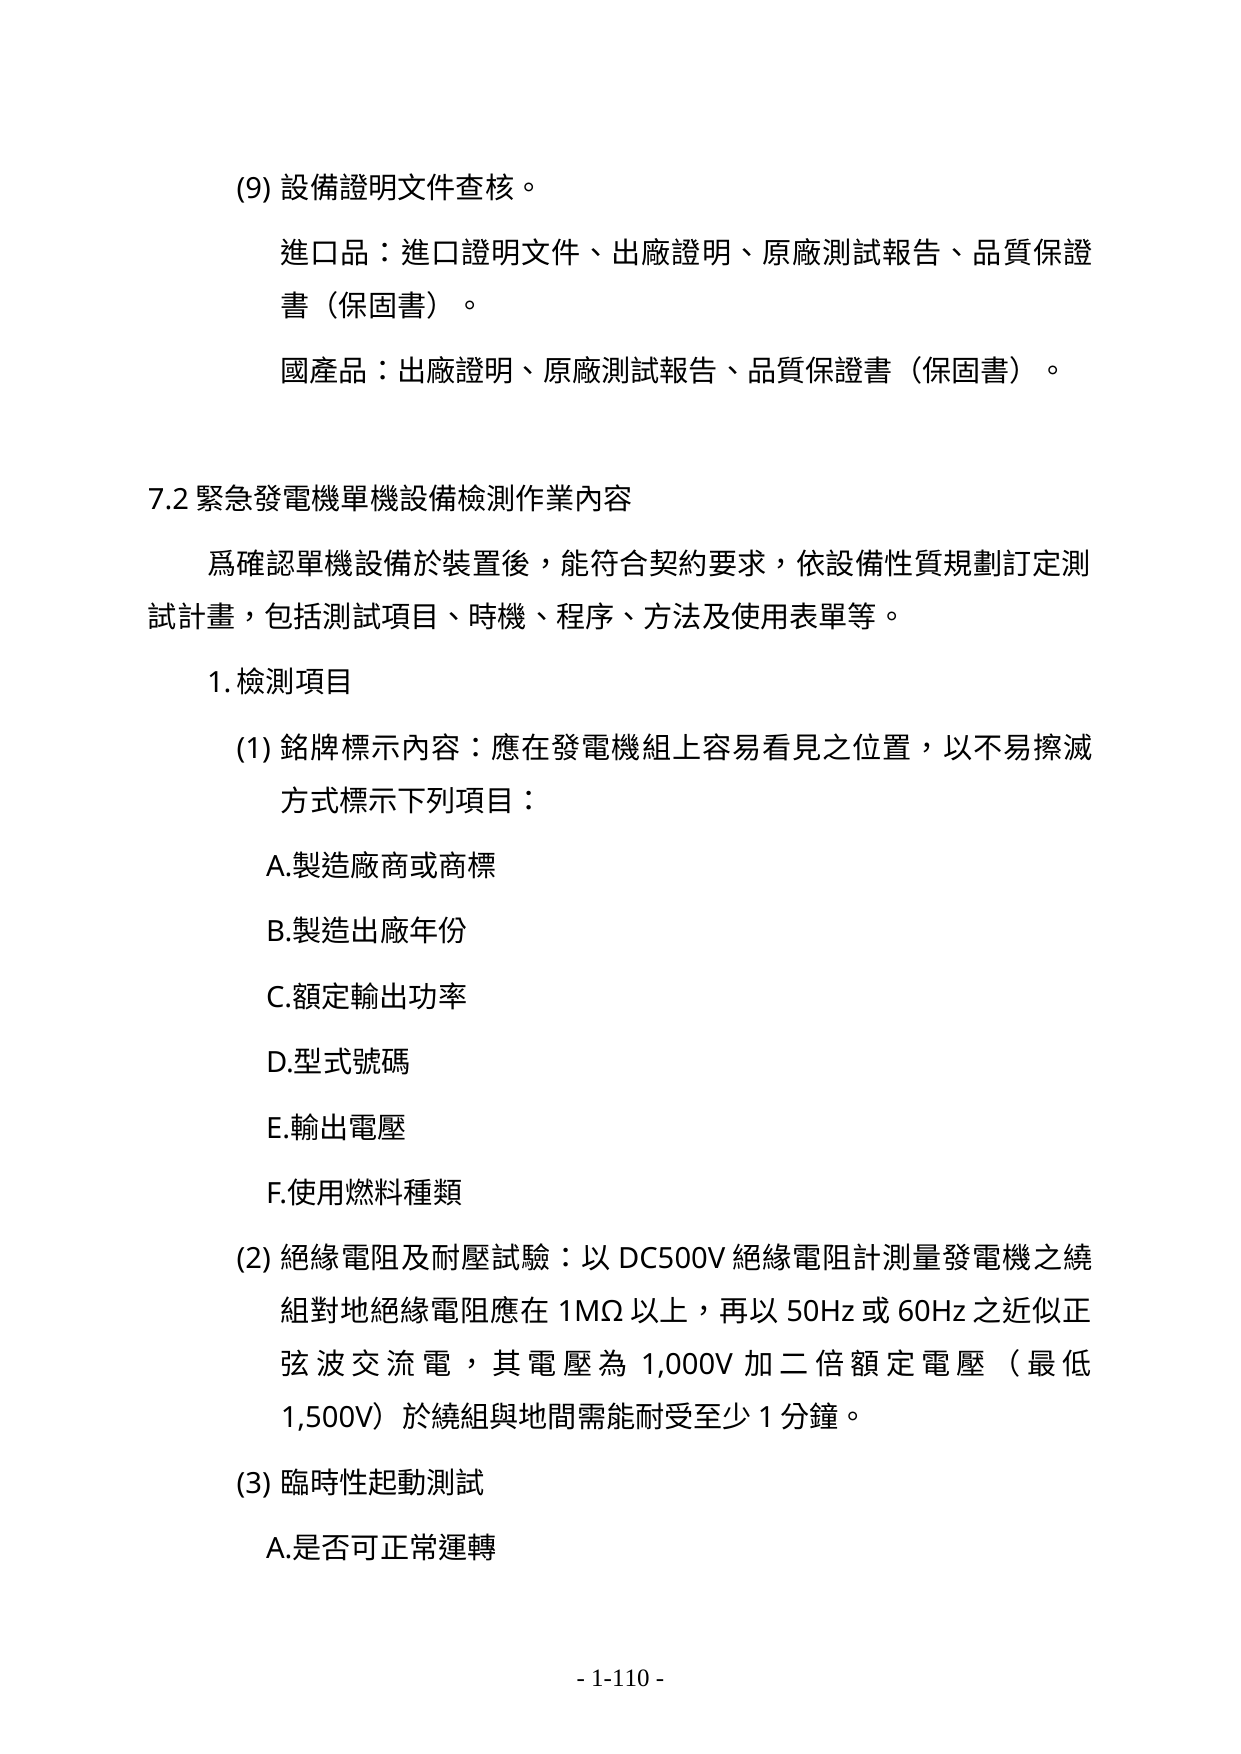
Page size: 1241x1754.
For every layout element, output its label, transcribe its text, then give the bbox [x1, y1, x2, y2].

text (3) 臨時性起動測試 [236, 1459, 1092, 1502]
text E.輸出電壓 [266, 1104, 1092, 1147]
text C.額定輸出功率 [266, 973, 1092, 1016]
text 進口品：進口證明文件、出廠證明、原廠測試報告、品質保證書（保固書）。 [280, 230, 1092, 325]
text A.是否可正常運轉 [266, 1525, 1092, 1567]
text 爲確認單機設備於裝置後，能符合契約要求，依設備性質規劃訂定測試計畫，包括測試項目、時機、程序、方法及使用表單等。 [148, 541, 1092, 636]
text (9) 設備證明文件查核。 [236, 164, 1092, 207]
text (2) 絕緣電阻及耐壓試驗：以DC500V絕緣電阻計測量發電機之繞組對地絕緣電阻應在1MΩ以上，再以50Hz或60Hz之近似正弦波交流電，其電壓為1,000V加二倍額定電壓（最低1,500V）於繞組與地間需能耐受至少1分鐘。 [236, 1235, 1092, 1436]
text (1) 銘牌標示內容：應在發電機組上容易看見之位置，以不易擦滅方式標示下列項目： [236, 724, 1092, 819]
subtitle 7.2緊急發電機單機設備檢測作業內容 [148, 475, 1092, 518]
text F.使用燃料種類 [266, 1170, 1092, 1212]
text D.型式號碼 [266, 1039, 1092, 1081]
text A.製造廠商或商標 [266, 843, 1092, 885]
text 國產品：出廠證明、原廠測試報告、品質保證書（保固書）。 [280, 348, 1092, 390]
text B.製造出廠年份 [266, 908, 1092, 950]
subtitle 1. 檢測項目 [207, 659, 1092, 701]
